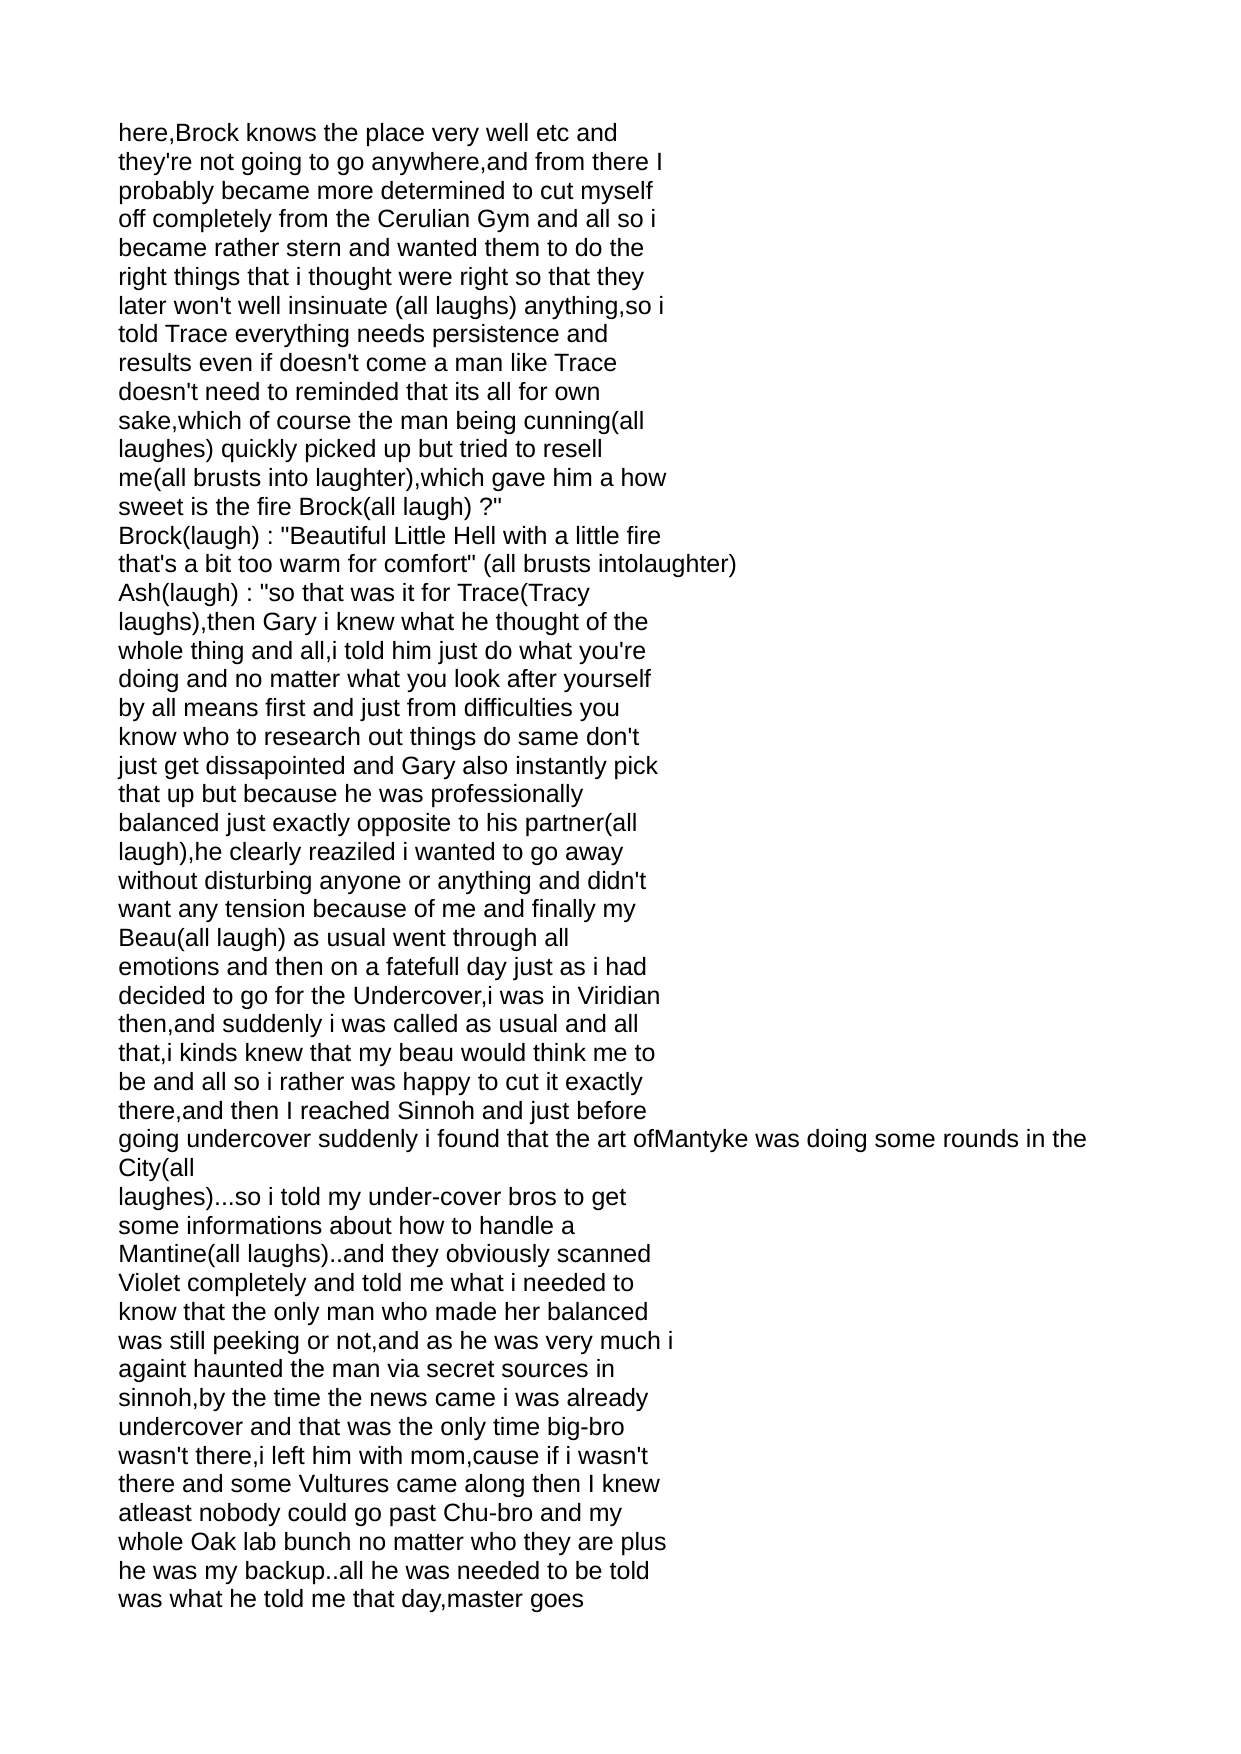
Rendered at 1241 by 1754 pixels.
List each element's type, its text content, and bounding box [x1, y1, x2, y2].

text here,Brock knows the place very well etc and [118, 118, 1122, 147]
text Beau(all laugh) as usual went through all [118, 923, 1122, 952]
text whole thing and all,i told him just do what you're [118, 636, 1122, 664]
text laughs),then Gary i knew what he thought of the [118, 607, 1122, 636]
text results even if doesn't come a man like Trace [118, 348, 1122, 377]
text that up but because he was professionally [118, 779, 1122, 808]
text decided to go for the Undercover,i was in Viridian [118, 981, 1122, 1009]
text some informations about how to handle a [118, 1211, 1122, 1239]
text sinnoh,by the time the news came i was already [118, 1383, 1122, 1412]
text doing and no matter what you look after yourself [118, 664, 1122, 693]
text Brock(laugh) : "Beautiful Little Hell with a little fire [118, 521, 1122, 549]
text became rather stern and wanted them to do the [118, 233, 1122, 262]
text wasn't there,i left him with mom,cause if i wasn't [118, 1441, 1122, 1469]
text againt haunted the man via secret sources in [118, 1354, 1122, 1383]
text off completely from the Cerulian Gym and all so i [118, 204, 1122, 233]
text that,i kinds knew that my beau would think me to [118, 1038, 1122, 1067]
text later won't well insinuate (all laughs) anything,so i [118, 291, 1122, 319]
text Violet completely and told me what i needed to [118, 1268, 1122, 1297]
text told Trace everything needs persistence and [118, 319, 1122, 348]
text atleast nobody could go past Chu-bro and my [118, 1498, 1122, 1527]
text whole Oak lab bunch no matter who they are plus [118, 1527, 1122, 1556]
text then,and suddenly i was called as usual and all [118, 1009, 1122, 1038]
text that's a bit too warm for comfort" (all brusts intolaughter) [118, 549, 1122, 578]
text balanced just exactly opposite to his partner(all [118, 808, 1122, 837]
text me(all brusts into laughter),which gave him a how [118, 463, 1122, 492]
text probably became more determined to cut myself [118, 176, 1122, 204]
text doesn't need to reminded that its all for own [118, 377, 1122, 406]
text know who to research out things do same don't [118, 722, 1122, 751]
text there,and then I reached Sinnoh and just before [118, 1096, 1122, 1124]
text just get dissapointed and Gary also instantly pick [118, 751, 1122, 779]
text was still peeking or not,and as he was very much i [118, 1326, 1122, 1354]
text going undercover suddenly i found that the art ofMantyke was doing some rounds in the City(all [118, 1124, 1122, 1182]
text without disturbing anyone or anything and didn't [118, 866, 1122, 894]
text know that the only man who made her balanced [118, 1297, 1122, 1326]
text want any tension because of me and finally my [118, 894, 1122, 923]
text Mantine(all laughs)..and they obviously scanned [118, 1239, 1122, 1268]
text he was my backup..all he was needed to be told [118, 1556, 1122, 1584]
text was what he told me that day,master goes [118, 1584, 1122, 1613]
text right things that i thought were right so that they [118, 262, 1122, 291]
text there and some Vultures came along then I knew [118, 1469, 1122, 1498]
text laughes)...so i told my under-cover bros to get [118, 1182, 1122, 1211]
text emotions and then on a fatefull day just as i had [118, 952, 1122, 981]
text by all means first and just from difficulties you [118, 693, 1122, 722]
text laughes) quickly picked up but tried to resell [118, 434, 1122, 463]
text sake,which of course the man being cunning(all [118, 406, 1122, 434]
text laugh),he clearly reaziled i wanted to go away [118, 837, 1122, 866]
text they're not going to go anywhere,and from there I [118, 147, 1122, 176]
text be and all so i rather was happy to cut it exactly [118, 1067, 1122, 1096]
text undercover and that was the only time big-bro [118, 1412, 1122, 1441]
text Ash(laugh) : "so that was it for Trace(Tracy [118, 578, 1122, 607]
text sweet is the fire Brock(all laugh) ?" [118, 492, 1122, 521]
